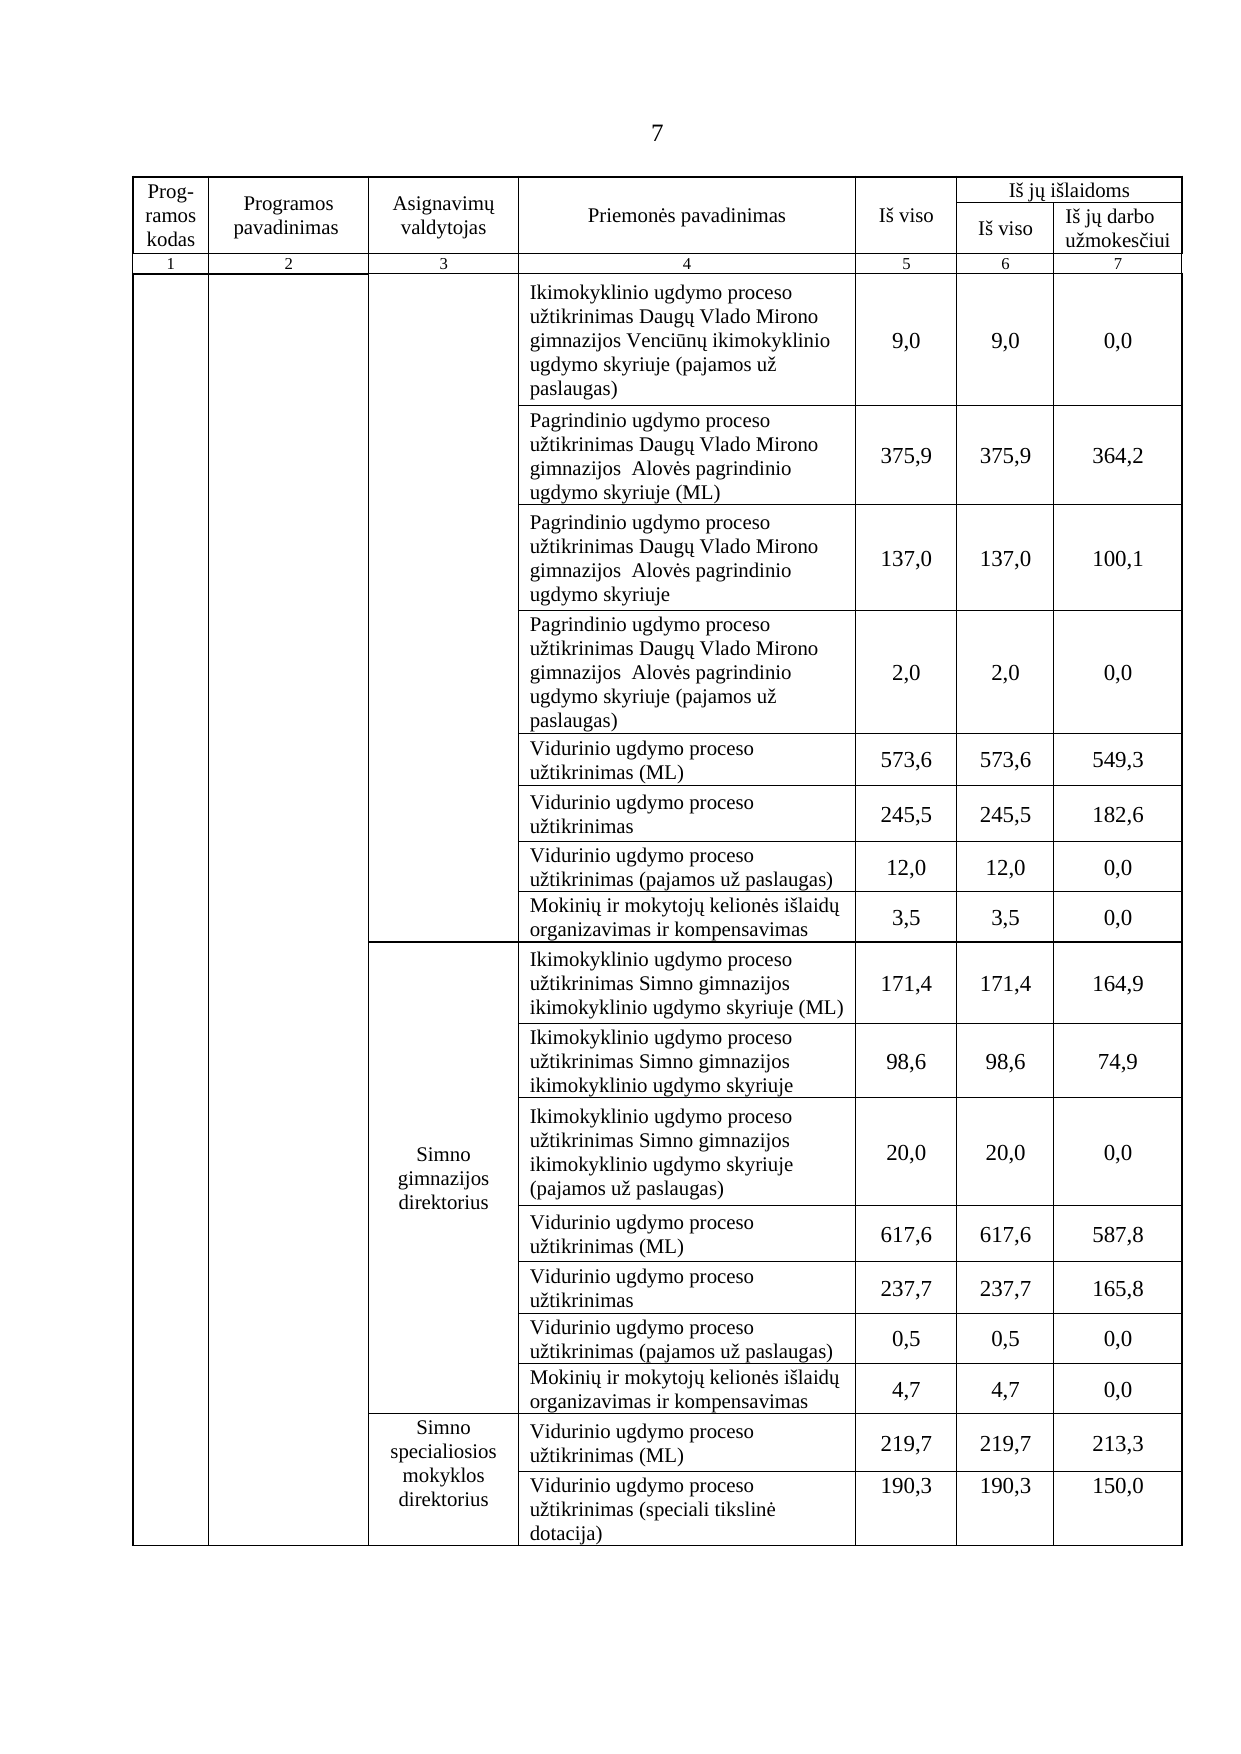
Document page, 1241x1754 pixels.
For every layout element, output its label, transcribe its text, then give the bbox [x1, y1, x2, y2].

table_cell 137,0 [957, 505, 1053, 610]
table_cell Simno gimnazijos direktorius [369, 943, 518, 1413]
table_cell 137,0 [856, 505, 956, 610]
table_cell 3,5 [957, 892, 1053, 941]
table_cell 0,0 [1054, 1364, 1181, 1413]
table_cell 74,9 [1054, 1024, 1181, 1097]
table_cell Simno specialiosios mokyklos direktorius [369, 1414, 518, 1545]
table_cell 182,6 [1054, 786, 1181, 841]
table_cell 617,6 [856, 1206, 956, 1261]
table_cell 4,7 [957, 1364, 1053, 1413]
table_cell 2,0 [856, 611, 956, 732]
table_cell Ikimokyklinio ugdymo proceso užtikrinimas Simno gimnazijos ikimokyklinio ugdymo skyriuje (pajamos už paslaugas) [519, 1098, 855, 1205]
table_cell Pagrindinio ugdymo proceso užtikrinimas Daugų Vlado Mirono gimnazijos Alovės pagrindinio ugdymo skyriuje (ML) [519, 406, 855, 504]
table_cell 245,5 [957, 786, 1053, 841]
table_cell 0,0 [1054, 842, 1181, 891]
table_cell 0,0 [1054, 1314, 1181, 1363]
table_cell 6 [957, 254, 1053, 273]
table_header Prog-ramos kodas [134, 178, 208, 252]
table_cell 3 [369, 254, 518, 273]
table_cell 245,5 [856, 786, 956, 841]
table_cell 0,0 [1054, 274, 1181, 405]
table_cell 9,0 [856, 274, 956, 405]
table_cell Vidurinio ugdymo proceso užtikrinimas [519, 1262, 855, 1313]
table_cell Mokinių ir mokytojų kelionės išlaidų organizavimas ir kompensavimas [519, 1364, 855, 1413]
table_cell Vidurinio ugdymo proceso užtikrinimas (speciali tikslinė dotacija) [519, 1472, 855, 1545]
table_cell 171,4 [957, 943, 1053, 1023]
table_cell Mokinių ir mokytojų kelionės išlaidų organizavimas ir kompensavimas [519, 892, 855, 941]
table_cell Pagrindinio ugdymo proceso užtikrinimas Daugų Vlado Mirono gimnazijos Alovės pagrindinio ugdymo skyriuje [519, 505, 855, 610]
table_cell 100,1 [1054, 505, 1181, 610]
table_cell [209, 275, 368, 1545]
table_cell 9,0 [957, 274, 1053, 405]
table_cell 98,6 [856, 1024, 956, 1097]
table_cell 0,0 [1054, 892, 1181, 941]
table_cell 171,4 [856, 943, 956, 1023]
table_cell 2 [209, 254, 368, 273]
table_cell 0,5 [957, 1314, 1053, 1363]
table_cell 0,0 [1054, 611, 1181, 732]
table_cell 3,5 [856, 892, 956, 941]
table_cell 219,7 [957, 1414, 1053, 1471]
table_cell 213,3 [1054, 1414, 1181, 1471]
table_cell 587,8 [1054, 1206, 1181, 1261]
table_header Programos pavadinimas [209, 178, 368, 252]
table_cell Vidurinio ugdymo proceso užtikrinimas [519, 786, 855, 841]
table_cell Vidurinio ugdymo proceso užtikrinimas (ML) [519, 1206, 855, 1261]
table_cell Iš viso [957, 203, 1053, 252]
table_cell 20,0 [856, 1098, 956, 1205]
table_cell 237,7 [957, 1262, 1053, 1313]
table_cell Iš jų darbo užmokesčiui [1054, 203, 1181, 252]
table_cell 1 [133, 254, 208, 273]
table_cell 12,0 [957, 842, 1053, 891]
table_header Asignavimų valdytojas [369, 178, 518, 252]
table_cell Ikimokyklinio ugdymo proceso užtikrinimas Daugų Vlado Mirono gimnazijos Venciūnų ikimokyklinio ugdymo skyriuje (pajamos už paslaugas) [519, 274, 855, 405]
table_cell 219,7 [856, 1414, 956, 1471]
table_cell [369, 274, 518, 941]
table_cell 164,9 [1054, 943, 1181, 1023]
table_cell 573,6 [856, 734, 956, 785]
table_cell Vidurinio ugdymo proceso užtikrinimas (ML) [519, 1414, 855, 1471]
table_header Iš jų išlaidoms [957, 178, 1181, 202]
table_header Priemonės pavadinimas [519, 178, 855, 252]
table_cell 549,3 [1054, 734, 1181, 785]
table_cell 375,9 [856, 406, 956, 504]
table_cell 237,7 [856, 1262, 956, 1313]
table_cell 0,0 [1054, 1098, 1181, 1205]
table_cell Ikimokyklinio ugdymo proceso užtikrinimas Simno gimnazijos ikimokyklinio ugdymo skyriuje (ML) [519, 943, 855, 1023]
table_cell 98,6 [957, 1024, 1053, 1097]
table_cell 2,0 [957, 611, 1053, 732]
table_cell 165,8 [1054, 1262, 1181, 1313]
table_cell 0,5 [856, 1314, 956, 1363]
table_cell 4 [519, 254, 855, 273]
table_cell 190,3 [957, 1472, 1053, 1545]
table_cell Vidurinio ugdymo proceso užtikrinimas (pajamos už paslaugas) [519, 842, 855, 891]
table_cell 150,0 [1054, 1472, 1181, 1545]
table_cell 4,7 [856, 1364, 956, 1413]
table_cell Vidurinio ugdymo proceso užtikrinimas (pajamos už paslaugas) [519, 1314, 855, 1363]
table_cell Pagrindinio ugdymo proceso užtikrinimas Daugų Vlado Mirono gimnazijos Alovės pagrindinio ugdymo skyriuje (pajamos už paslaugas) [519, 611, 855, 732]
table_cell [134, 275, 208, 1545]
table_cell Ikimokyklinio ugdymo proceso užtikrinimas Simno gimnazijos ikimokyklinio ugdymo skyriuje [519, 1024, 855, 1097]
table_cell 7 [1054, 254, 1181, 273]
table_header Iš viso [856, 178, 956, 252]
table_cell 190,3 [856, 1472, 956, 1545]
table_cell Vidurinio ugdymo proceso užtikrinimas (ML) [519, 734, 855, 785]
table_cell 364,2 [1054, 406, 1181, 504]
table_cell 20,0 [957, 1098, 1053, 1205]
table_cell 573,6 [957, 734, 1053, 785]
table_cell 12,0 [856, 842, 956, 891]
table_cell 617,6 [957, 1206, 1053, 1261]
table_cell 5 [856, 254, 956, 273]
table_cell 375,9 [957, 406, 1053, 504]
